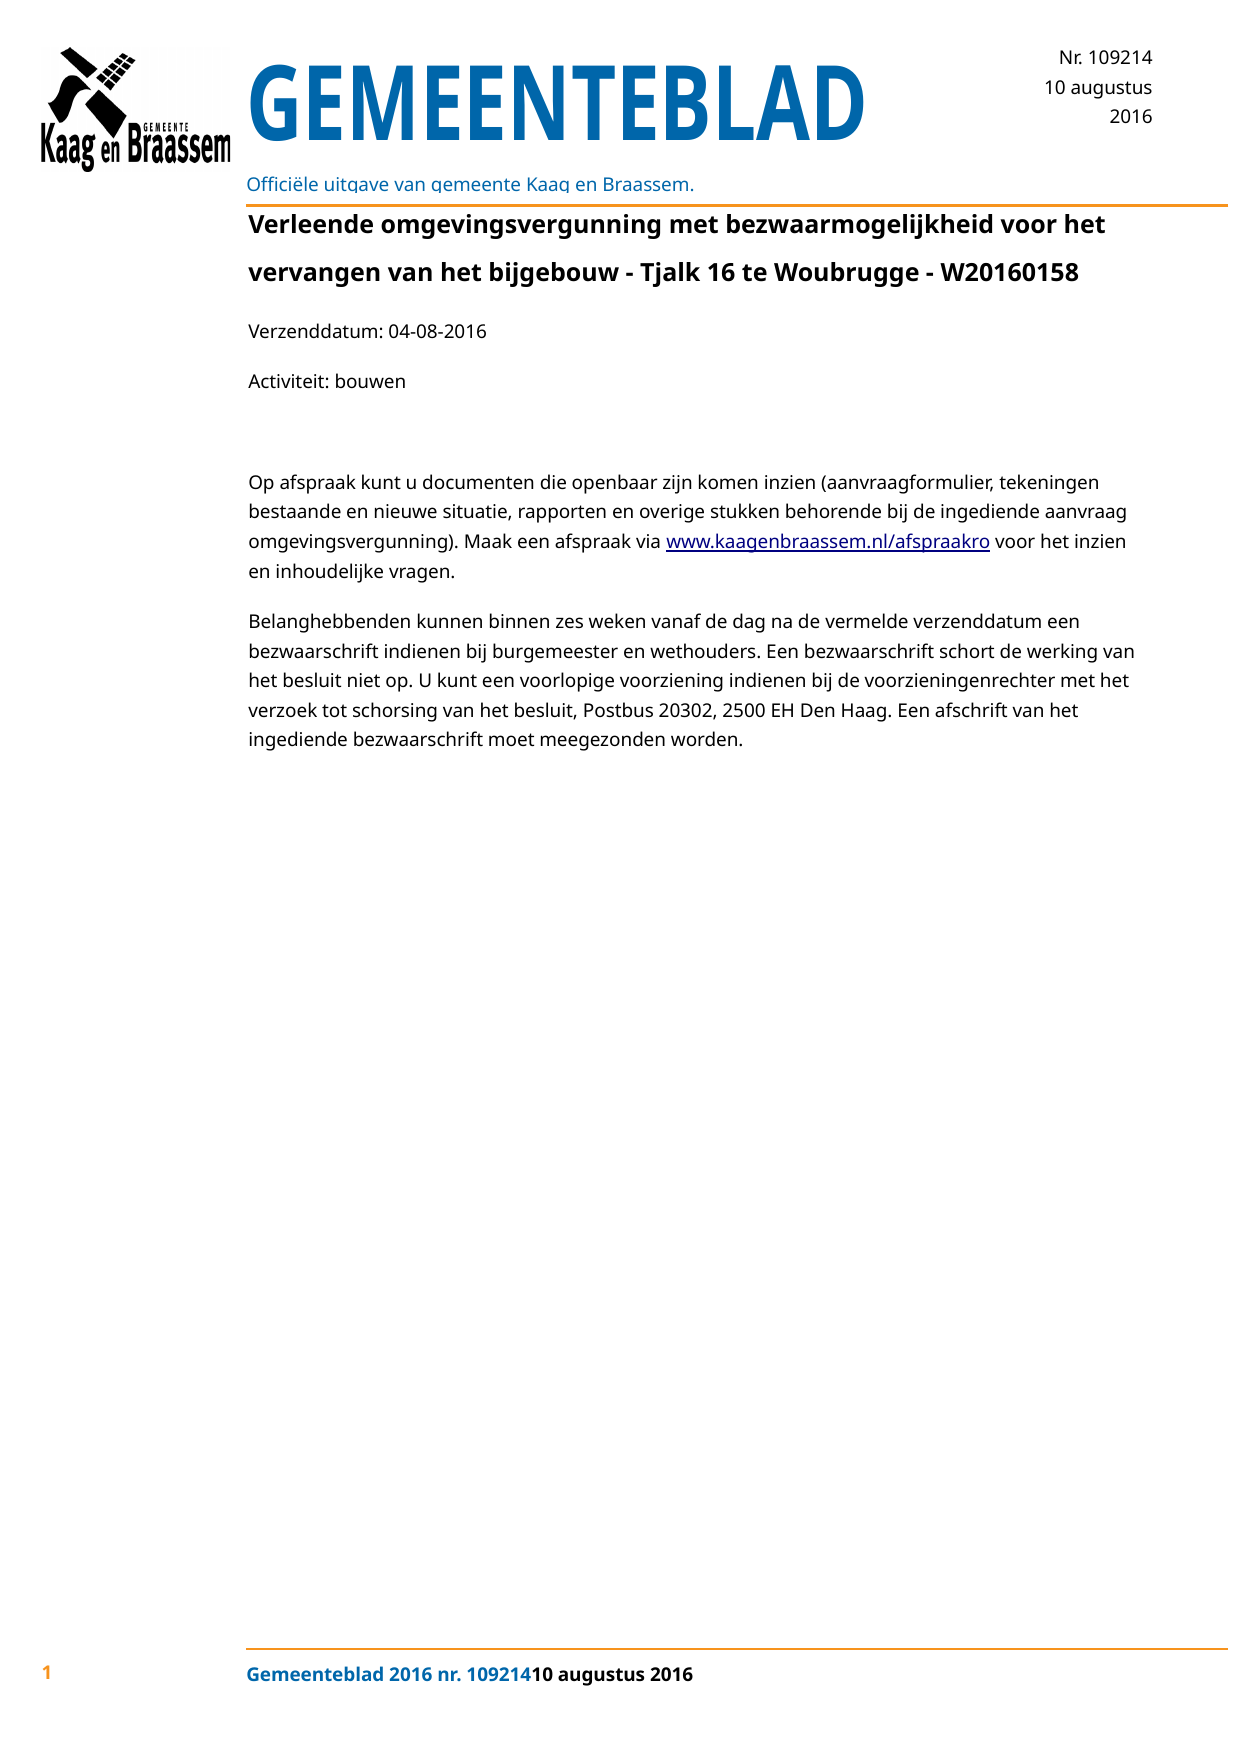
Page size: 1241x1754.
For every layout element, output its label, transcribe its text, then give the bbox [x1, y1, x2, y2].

text Belanghebbenden kunnen binnen zes weken vanaf de dag na de vermelde verzenddatum een bezwaarschrift indienen bij burgemeester en wethouders. Een bezwaarschrift schort de werking van het besluit niet op. U kunt een voorlopige voorziening indienen bij de voorzieningenrechter met het verzoek tot schorsing van het besluit, Postbus 20302, 2500 EH Den Haag. Een afschrift van het ingediende bezwaarschrift moet meegezonden worden. [248, 608, 1152, 752]
text Op afspraak kunt u documenten die openbaar zijn komen inzien (aanvraagformulier, tekeningen bestaande en nieuwe situatie, rapporten en overige stukken behorende bij de ingediende aanvraag omgevingsvergunning). Maak een afspraak via www.kaagenbraassem.nl/afspraakro voor het inzien en inhoudelijke vragen. [248, 469, 1152, 584]
text Verleende omgevingsvergunning met bezwaarmogelijkheid voor het vervangen van het bijgebouw - Tjalk 16 te Woubrugge - W20160158 [248, 207, 1152, 288]
text Verzenddatum: 04-08-2016 [248, 318, 1152, 344]
text Activiteit: bouwen [248, 368, 1152, 394]
picture [41, 47, 231, 172]
